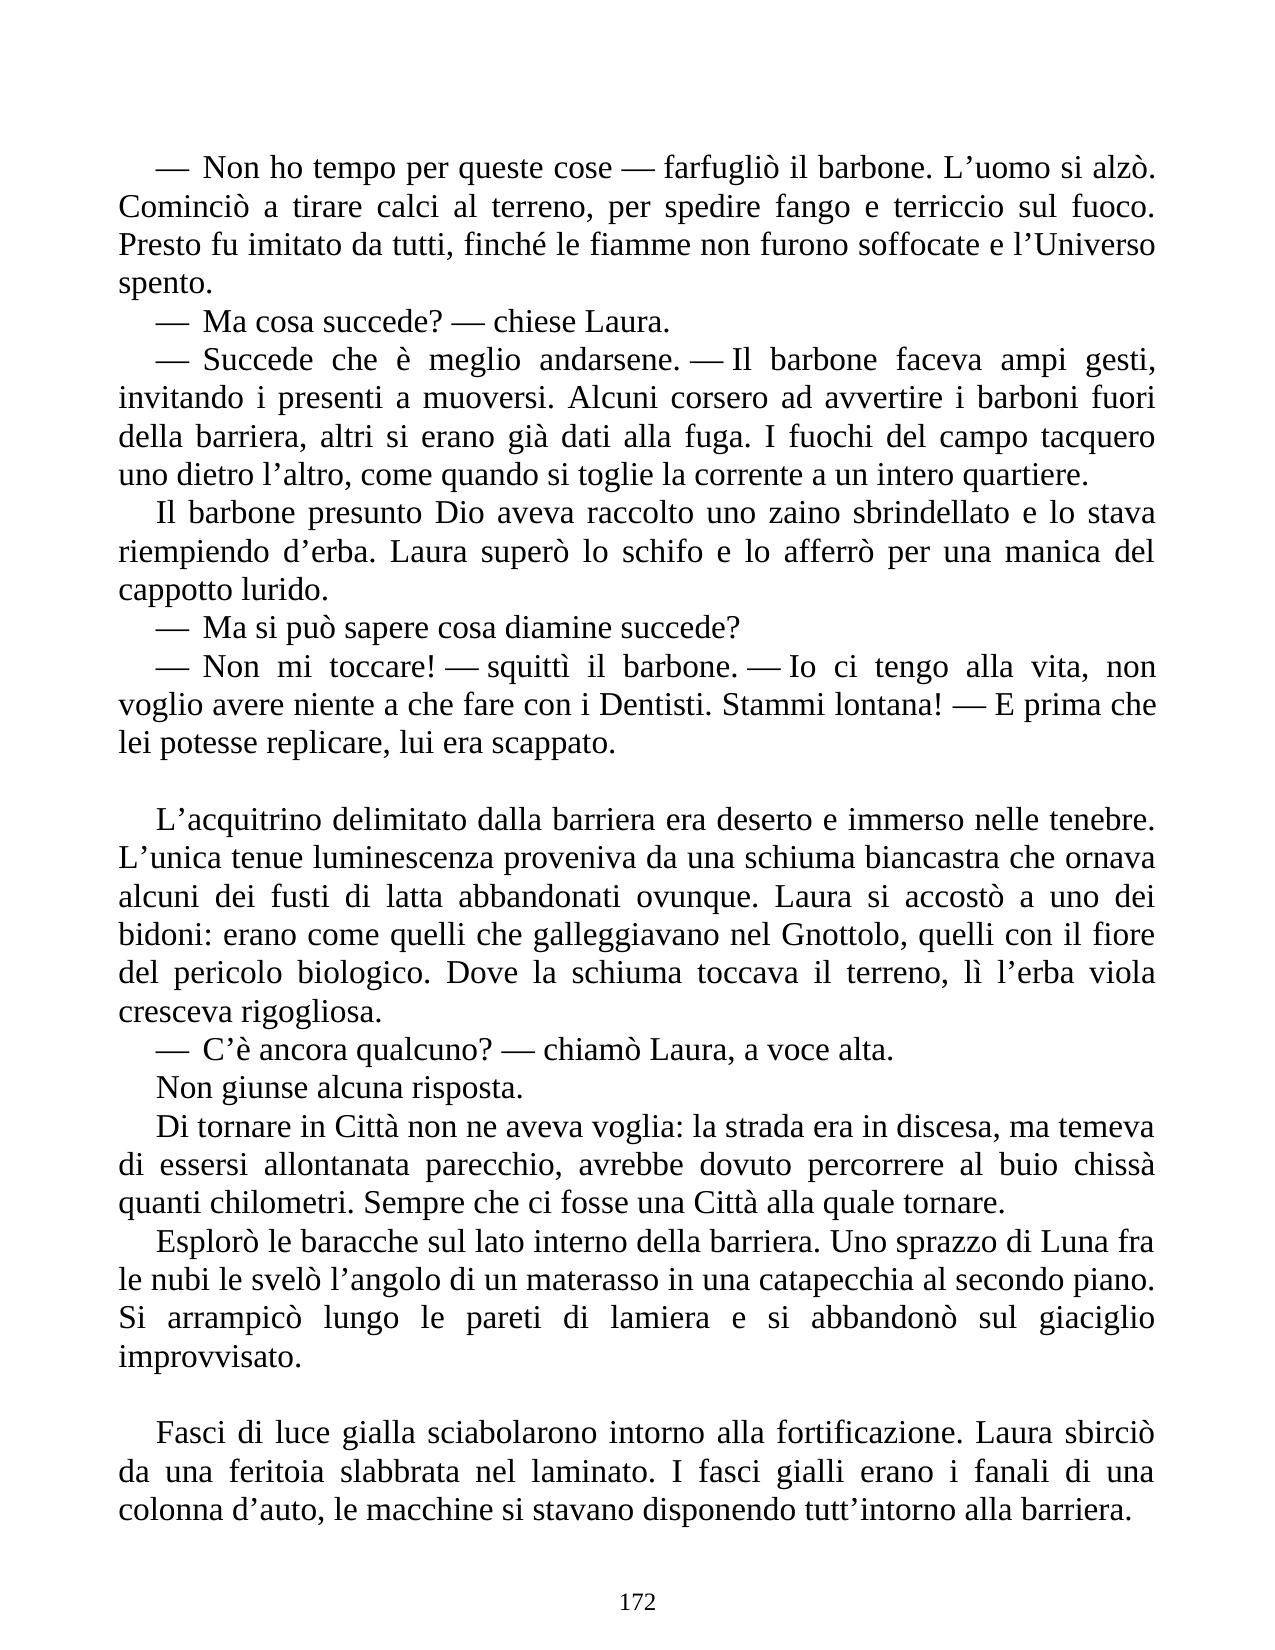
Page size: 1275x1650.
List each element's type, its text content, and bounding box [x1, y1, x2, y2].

text L’acquitrino delimitato dalla barriera era deserto e immerso nelle tenebre. L’unica tenue luminescenza proveniva da una schiuma biancastra che ornava alcuni dei fusti di latta abbandonati ovunque. Laura si accostò a uno dei bidoni: erano come quelli che galleggiavano nel Gnottolo, quelli con il fiore del pericolo biologico. Dove la schiuma toccava il terreno, lì l’erba viola cresceva rigogliosa. [118, 799, 1157, 1029]
text — Ma si può sapere cosa diamine succede? [118, 608, 1157, 646]
text Il barbone presunto Dio aveva raccolto uno zaino sbrindellato e lo stava riempiendo d’erba. Laura superò lo schifo e lo afferrò per una manica del cappotto lurido. [118, 493, 1157, 608]
text — Succede che è meglio andarsene. — Il barbone faceva ampi gesti, invitando i presenti a muoversi. Alcuni corsero ad avvertire i barboni fuori della barriera, altri si erano già dati alla fuga. I fuochi del campo tacquero uno dietro l’altro, come quando si toglie la corrente a un intero quartiere. [118, 339, 1157, 493]
text — Non mi toccare! — squittì il barbone. — Io ci tengo alla vita, non voglio avere niente a che fare con i Dentisti. Stammi lontana! — E prima che lei potesse replicare, lui era scappato. [118, 646, 1157, 761]
text — Non ho tempo per queste cose — farfugliò il barbone. L’uomo si alzò. Cominciò a tirare calci al terreno, per spedire fango e terriccio sul fuoco. Presto fu imitato da tutti, finché le fiamme non furono soffocate e l’Universo spento. [118, 148, 1157, 301]
text — C’è ancora qualcuno? — chiamò Laura, a voce alta. [118, 1029, 1157, 1068]
text Di tornare in Città non ne aveva voglia: la strada era in discesa, ma temeva di essersi allontanata parecchio, avrebbe dovuto percorrere al buio chissà quanti chilometri. Sempre che ci fosse una Città alla quale tornare. [118, 1106, 1157, 1221]
text Esplorò le baracche sul lato interno della barriera. Uno sprazzo di Luna fra le nubi le svelò l’angolo di un materasso in una catapecchia al secondo piano. Si arrampicò lungo le pareti di lamiera e si abbandonò sul giaciglio improvvisato. [118, 1221, 1157, 1374]
text — Ma cosa succede? — chiese Laura. [118, 301, 1157, 339]
text Non giunse alcuna risposta. [118, 1068, 1157, 1106]
text Fasci di luce gialla sciabolarono intorno alla fortificazione. Laura sbirciò da una feritoia slabbrata nel laminato. I fasci gialli erano i fanali di una colonna d’auto, le macchine si stavano disponendo tutt’intorno alla barriera. [118, 1413, 1157, 1528]
